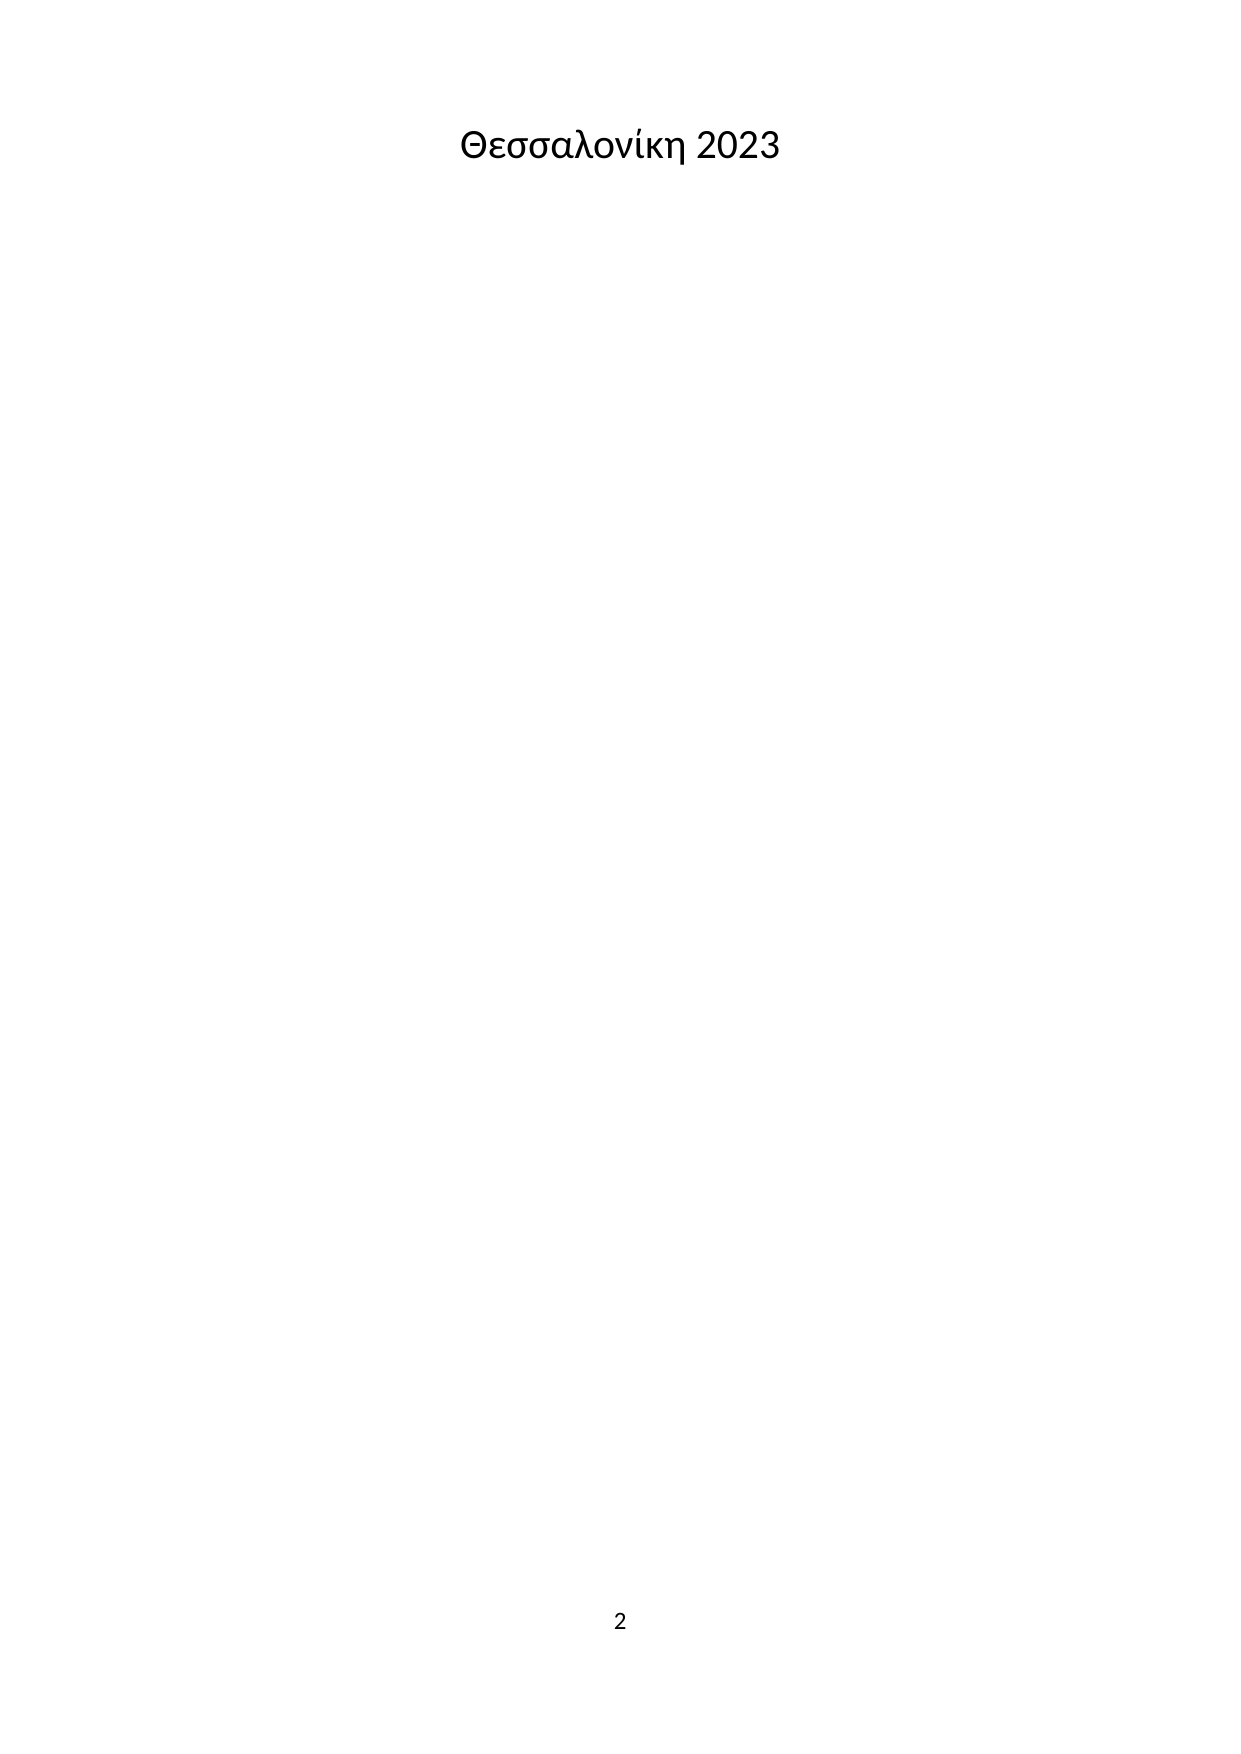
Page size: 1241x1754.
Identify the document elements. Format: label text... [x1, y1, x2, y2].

text Θεσσαλονίκη 2023 [118, 118, 1122, 169]
